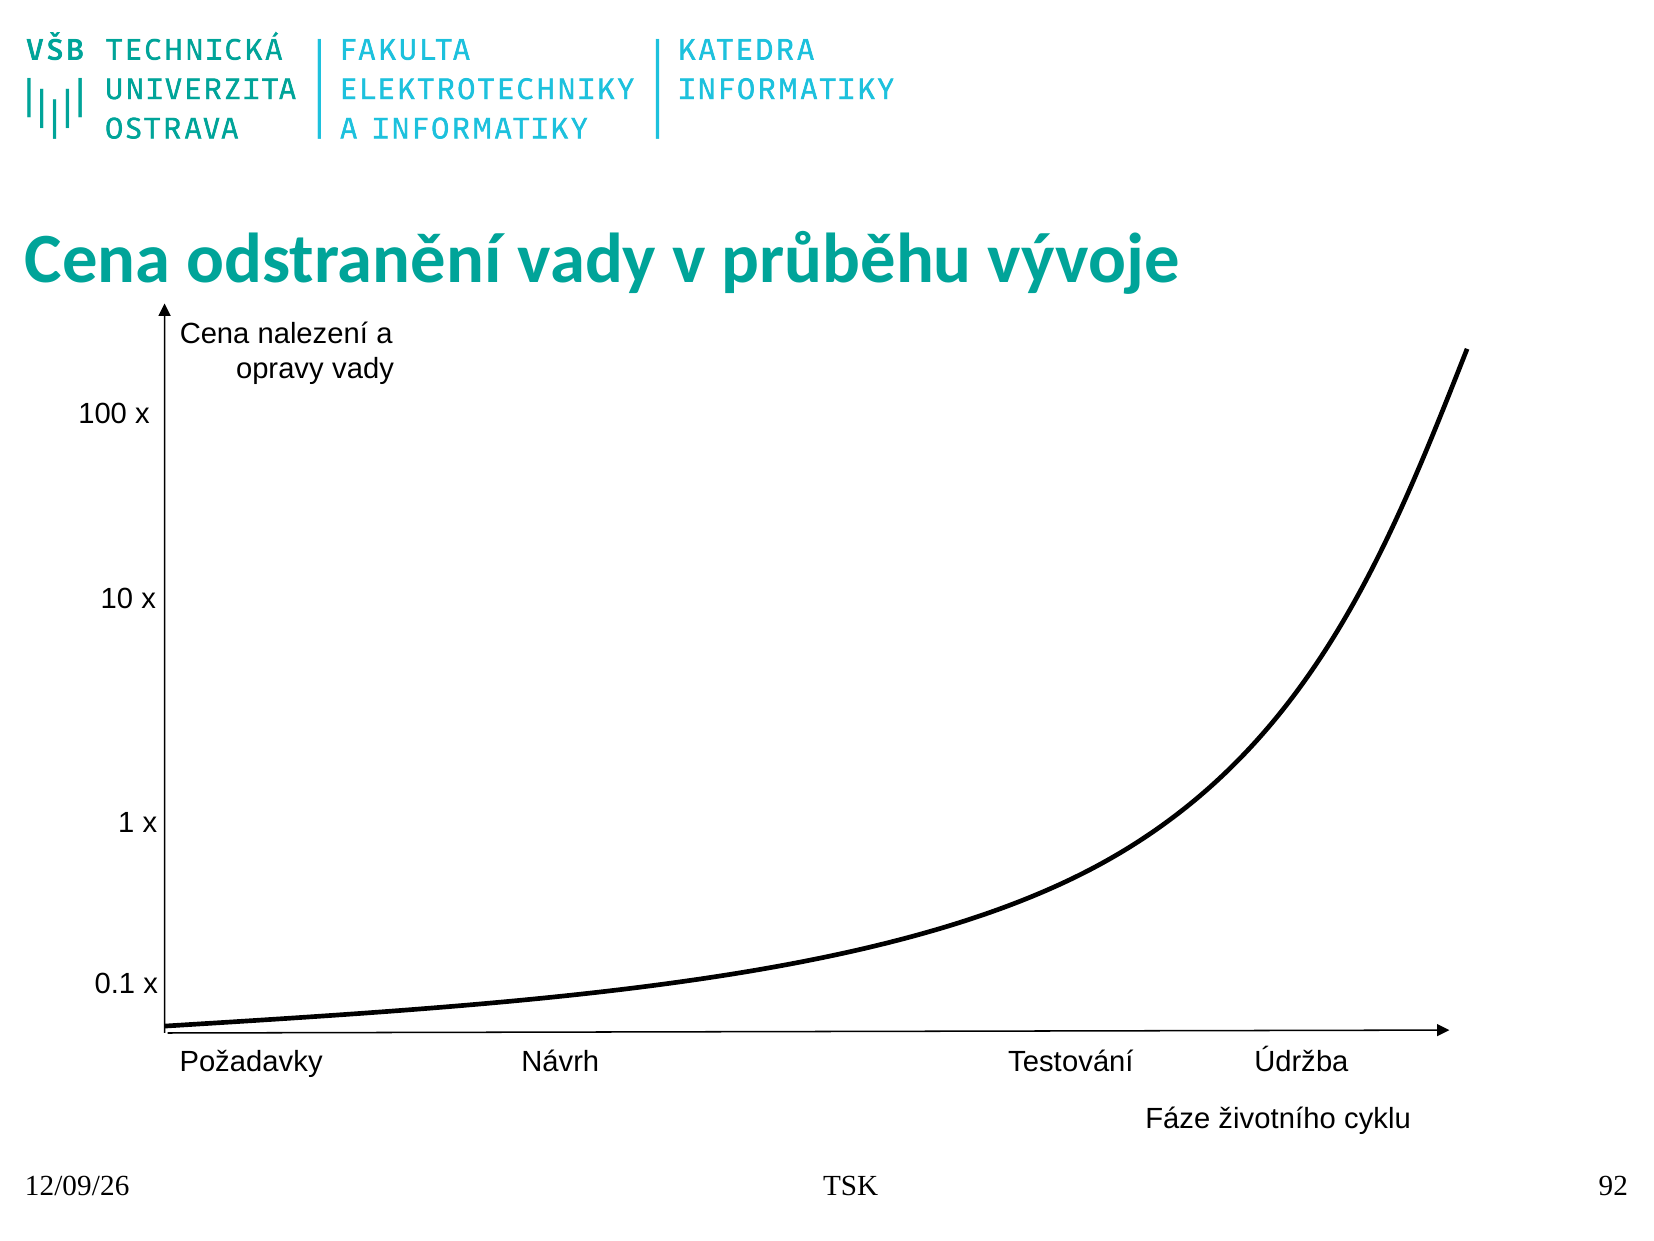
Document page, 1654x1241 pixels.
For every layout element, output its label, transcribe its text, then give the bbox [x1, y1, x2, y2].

text_box Údržba [1239, 1034, 1364, 1085]
title Cena odstranění vady v průběhu vývoje [24, 169, 1629, 300]
text_box Požadavky [164, 1034, 338, 1085]
text_box 1 x [103, 796, 173, 847]
text_box 0.1 x [79, 957, 174, 1007]
text_box Návrh [506, 1034, 615, 1085]
text_box Fáze životního cyklu [1130, 1091, 1539, 1142]
text_box Testování [993, 1034, 1149, 1085]
text_box Cena nalezení a opravy vady [164, 306, 478, 392]
text_box 10 x [85, 571, 172, 622]
picture [26, 31, 894, 139]
text_box 100 x [63, 386, 176, 437]
